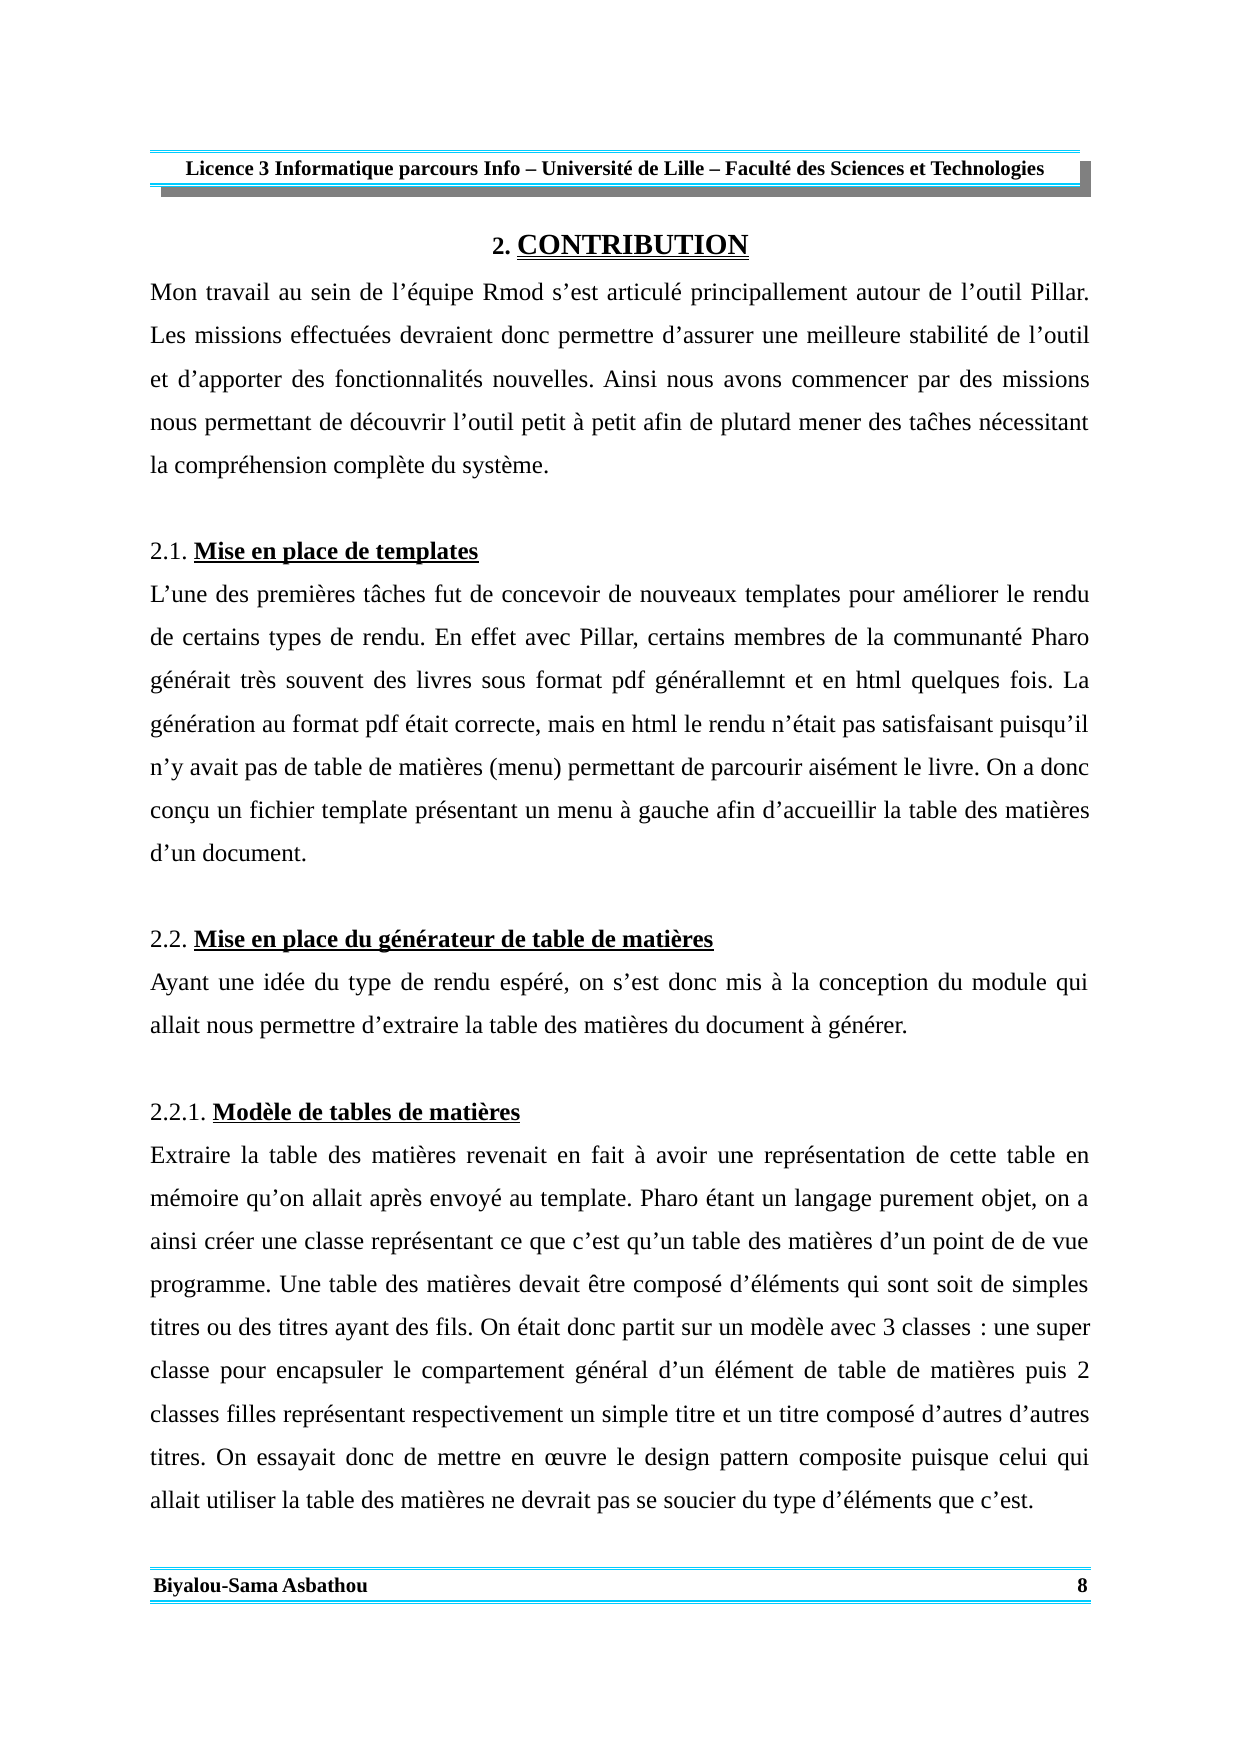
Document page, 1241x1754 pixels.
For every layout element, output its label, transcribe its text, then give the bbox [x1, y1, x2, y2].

text Extraire la table des matières revenait en fait à avoir une représentation de cette table en mémoire qu’on allait après envoyé au template. Pharo étant un langage purement objet, on a ainsi créer une classe représentant ce que c’est qu’un table des matières d’un point de de vue programme. Une table des matières devait être composé d’éléments qui sont soit de simples titres ou des titres ayant des fils. On était donc partit sur un modèle avec 3 classes : une super classe pour encapsuler le compartement général d’un élément de table de matières puis 2 classes filles représentant respectivement un simple titre et un titre composé d’autres d’autres titres. On essayait donc de mettre en œuvre le design pattern composite puisque celui qui allait utiliser la table des matières ne devrait pas se soucier du type d’éléments que c’est. [150, 1140, 1091, 1514]
text Mon travail au sein de l’équipe Rmod s’est articulé principallement autour de l’outil Pillar. Les missions effectuées devraient donc permettre d’assurer une meilleure stabilité de l’outil et d’apporter des fonctionnalités nouvelles. Ainsi nous avons commencer par des missions nous permettant de découvrir l’outil petit à petit afin de plutard mener des taĉhes nécessitant la compréhension complète du système. [150, 277, 1091, 479]
text 2.2. Mise en place du générateur de table de matières [150, 924, 1091, 953]
text 2.1. Mise en place de templates [150, 536, 1091, 565]
text Ayant une idée du type de rendu espéré, on s’est donc mis à la conception du module qui allait nous permettre d’extraire la table des matières du document à générer. [150, 967, 1091, 1039]
text L’une des premières tâches fut de concevoir de nouveaux templates pour améliorer le rendu de certains types de rendu. En effet avec Pillar, certains membres de la communanté Pharo générait très souvent des livres sous format pdf générallemnt et en html quelques fois. La génération au format pdf était correcte, mais en html le rendu n’était pas satisfaisant puisqu’il n’y avait pas de table de matières (menu) permettant de parcourir aisément le livre. On a donc conçu un fichier template présentant un menu à gauche afin d’accueillir la table des matières d’un document. [150, 579, 1091, 867]
text 2. CONTRIBUTION [150, 227, 1091, 261]
text 2.2.1. Modèle de tables de matières [150, 1097, 1091, 1126]
